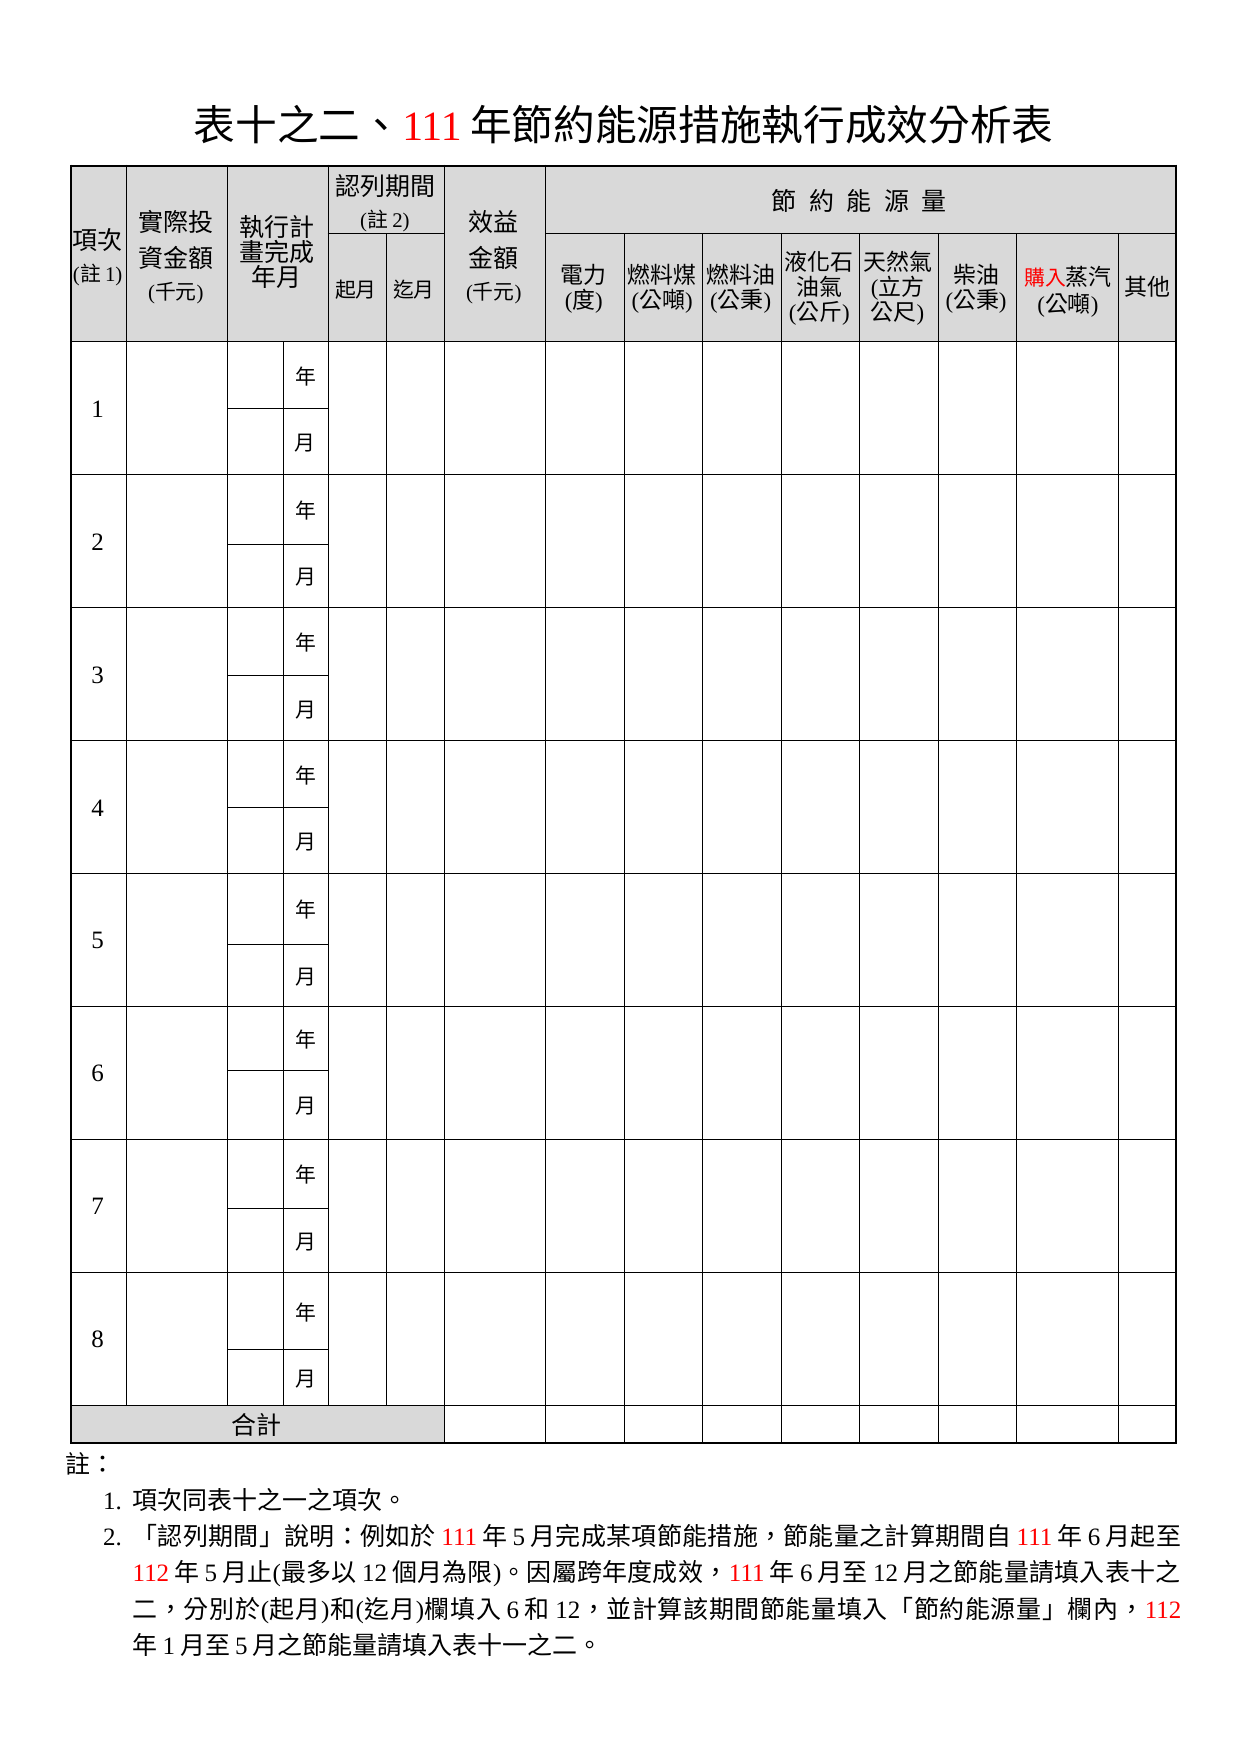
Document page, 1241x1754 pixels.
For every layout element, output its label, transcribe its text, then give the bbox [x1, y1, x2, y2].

table_cell [1119, 1140, 1175, 1272]
list 「認列期間」說明：例如於111年5月完成某項節能措施，節能量之計算期間自111年6月起至112年5月止(最多以12個月為限)。因屬跨年度成效，111年6月至12月之節能量請填入表十之二，分別於(起月)和(迄月)欄填入6和12，並計算該期間節能量填入「節約能源量」欄內，112年1月至5月之節能量請填入表十一之二。 [103, 1517, 1181, 1662]
table_cell [329, 741, 386, 873]
table_cell [546, 874, 624, 1006]
table_cell [546, 1140, 624, 1272]
table_cell 月 [284, 1071, 328, 1139]
table_cell [228, 1350, 283, 1405]
text 表十之二、111年節約能源措施執行成效分析表 [66, 92, 1181, 152]
table_cell [127, 475, 227, 607]
table_cell [228, 1007, 283, 1069]
table_cell [703, 1007, 781, 1139]
table_cell 購入蒸汽 (公噸) [1017, 234, 1118, 341]
table_cell [329, 475, 386, 607]
table_cell [329, 874, 386, 1006]
table_cell 燃料煤 (公噸) [625, 234, 702, 341]
table_cell [546, 741, 624, 873]
table_cell 6 [72, 1007, 126, 1139]
table_cell [1119, 874, 1175, 1006]
table_cell [1119, 608, 1175, 740]
table_cell [228, 1209, 283, 1272]
list 項次同表十之一之項次。 [103, 1480, 1181, 1517]
table_cell 年 [284, 475, 328, 543]
table_cell [1119, 741, 1175, 873]
table_cell 4 [72, 741, 126, 873]
table_cell 年 [284, 741, 328, 807]
table_cell [387, 475, 444, 607]
table_cell [782, 1273, 859, 1405]
table_cell [1119, 342, 1175, 474]
table_cell [782, 1007, 859, 1139]
table_cell [228, 342, 283, 408]
table_cell 年 [284, 1273, 328, 1349]
table_cell [228, 874, 283, 943]
table_header 實際投資金額 (千元) [127, 167, 227, 341]
table_cell [625, 608, 702, 740]
table_header 節 約 能 源 量 [546, 167, 1175, 233]
table_cell [329, 1140, 386, 1272]
table_cell [228, 1273, 283, 1349]
table_cell [939, 741, 1016, 873]
table_cell [1017, 1007, 1118, 1139]
table_cell [228, 1071, 283, 1139]
table_cell [387, 608, 444, 740]
table_cell [387, 874, 444, 1006]
table_cell 燃料油 (公秉) [703, 234, 781, 341]
table_cell [546, 342, 624, 474]
table_cell [329, 608, 386, 740]
table_cell [860, 1273, 938, 1405]
table_cell [228, 545, 283, 607]
table_cell [1119, 1273, 1175, 1405]
table_cell [939, 874, 1016, 1006]
table_cell [860, 741, 938, 873]
table_cell 年 [284, 608, 328, 675]
table_cell [703, 1273, 781, 1405]
table_cell 迄月 [387, 234, 444, 341]
table_cell [1017, 608, 1118, 740]
table_cell [782, 608, 859, 740]
table_cell [860, 874, 938, 1006]
table_cell [939, 608, 1016, 740]
table_cell [228, 741, 283, 807]
table_cell 年 [284, 1007, 328, 1069]
table_cell [782, 741, 859, 873]
table_cell [228, 945, 283, 1006]
table_cell [546, 1273, 624, 1405]
table_cell 年 [284, 342, 328, 408]
table_cell [703, 342, 781, 474]
table_cell [228, 608, 283, 675]
table_cell 起月 [329, 234, 386, 341]
table_cell [860, 342, 938, 474]
table_cell [445, 1406, 545, 1442]
table_cell [860, 475, 938, 607]
table_cell 月 [284, 545, 328, 607]
table_cell [445, 342, 545, 474]
table_cell [445, 608, 545, 740]
table_cell [860, 1007, 938, 1139]
table_header 執行計畫完成年月 [228, 167, 328, 341]
table_cell [939, 475, 1016, 607]
table_cell 天然氣 (立方公尺) [860, 234, 938, 341]
table_header 效益 金額 (千元) [445, 167, 545, 341]
table_cell 電力 (度) [546, 234, 624, 341]
table_cell [625, 874, 702, 1006]
table_cell [329, 342, 386, 474]
table_cell 2 [72, 475, 126, 607]
table_cell [445, 1007, 545, 1139]
table_cell [445, 475, 545, 607]
table_cell [1017, 342, 1118, 474]
table_cell [703, 608, 781, 740]
table_cell [1119, 475, 1175, 607]
table_cell [625, 1140, 702, 1272]
table_cell [127, 1273, 227, 1405]
table_cell [546, 1007, 624, 1139]
table_cell [387, 1007, 444, 1139]
table_cell [1119, 1406, 1175, 1442]
table_cell [703, 1406, 781, 1442]
table_cell 其他 [1119, 234, 1175, 341]
table_cell 液化石油氣 (公斤) [782, 234, 859, 341]
table_cell [703, 475, 781, 607]
table_cell 合計 [72, 1406, 444, 1442]
table_cell [445, 741, 545, 873]
table_cell 8 [72, 1273, 126, 1405]
table_cell [228, 409, 283, 474]
table_cell 月 [284, 808, 328, 873]
table_cell [860, 608, 938, 740]
table_cell [625, 1273, 702, 1405]
table_cell [939, 1273, 1016, 1405]
table_cell [329, 1007, 386, 1139]
table_cell 月 [284, 409, 328, 474]
table_cell [329, 1273, 386, 1405]
table_cell [625, 475, 702, 607]
table_cell [860, 1406, 938, 1442]
table_cell 3 [72, 608, 126, 740]
table_cell [939, 342, 1016, 474]
table_cell [1017, 1273, 1118, 1405]
table_cell [127, 1140, 227, 1272]
table_cell [546, 608, 624, 740]
table_cell [546, 1406, 624, 1442]
table_cell 柴油 (公秉) [939, 234, 1016, 341]
table_cell 月 [284, 945, 328, 1006]
table_cell [228, 808, 283, 873]
table_cell [127, 741, 227, 873]
table_cell [127, 1007, 227, 1139]
table_cell [625, 741, 702, 873]
table_cell [625, 1007, 702, 1139]
table_cell [1017, 741, 1118, 873]
table_cell [546, 475, 624, 607]
table_cell 5 [72, 874, 126, 1006]
table_cell [387, 741, 444, 873]
table_cell 月 [284, 1350, 328, 1405]
table_cell [387, 1273, 444, 1405]
table_cell [127, 874, 227, 1006]
table_cell [939, 1406, 1016, 1442]
table_cell [127, 608, 227, 740]
table_cell 年 [284, 1140, 328, 1208]
table_cell [939, 1140, 1016, 1272]
table_cell [387, 342, 444, 474]
table_cell [939, 1007, 1016, 1139]
table_cell 月 [284, 1209, 328, 1272]
table_cell 1 [72, 342, 126, 474]
table_cell [387, 1140, 444, 1272]
table_cell [782, 874, 859, 1006]
table_cell [1017, 1140, 1118, 1272]
table_cell 月 [284, 676, 328, 740]
table_cell [1017, 874, 1118, 1006]
table_cell [782, 1140, 859, 1272]
table_header 項次 (註1) [72, 167, 126, 341]
table_cell [1017, 1406, 1118, 1442]
table_cell [782, 1406, 859, 1442]
table_cell [445, 1273, 545, 1405]
table_cell 年 [284, 874, 328, 943]
table_header 認列期間 (註2) [329, 167, 444, 233]
table_cell [625, 342, 702, 474]
table_cell [127, 342, 227, 474]
table_cell [782, 342, 859, 474]
table_cell [228, 475, 283, 543]
table_cell 7 [72, 1140, 126, 1272]
table_cell [860, 1140, 938, 1272]
table_cell [1017, 475, 1118, 607]
table_cell [782, 475, 859, 607]
text 註： [66, 1444, 1181, 1480]
table_cell [445, 874, 545, 1006]
table_cell [703, 741, 781, 873]
table_cell [228, 1140, 283, 1208]
table_cell [625, 1406, 702, 1442]
table_cell [228, 676, 283, 740]
table_cell [703, 874, 781, 1006]
table_cell [1119, 1007, 1175, 1139]
table_cell [445, 1140, 545, 1272]
table_cell [703, 1140, 781, 1272]
